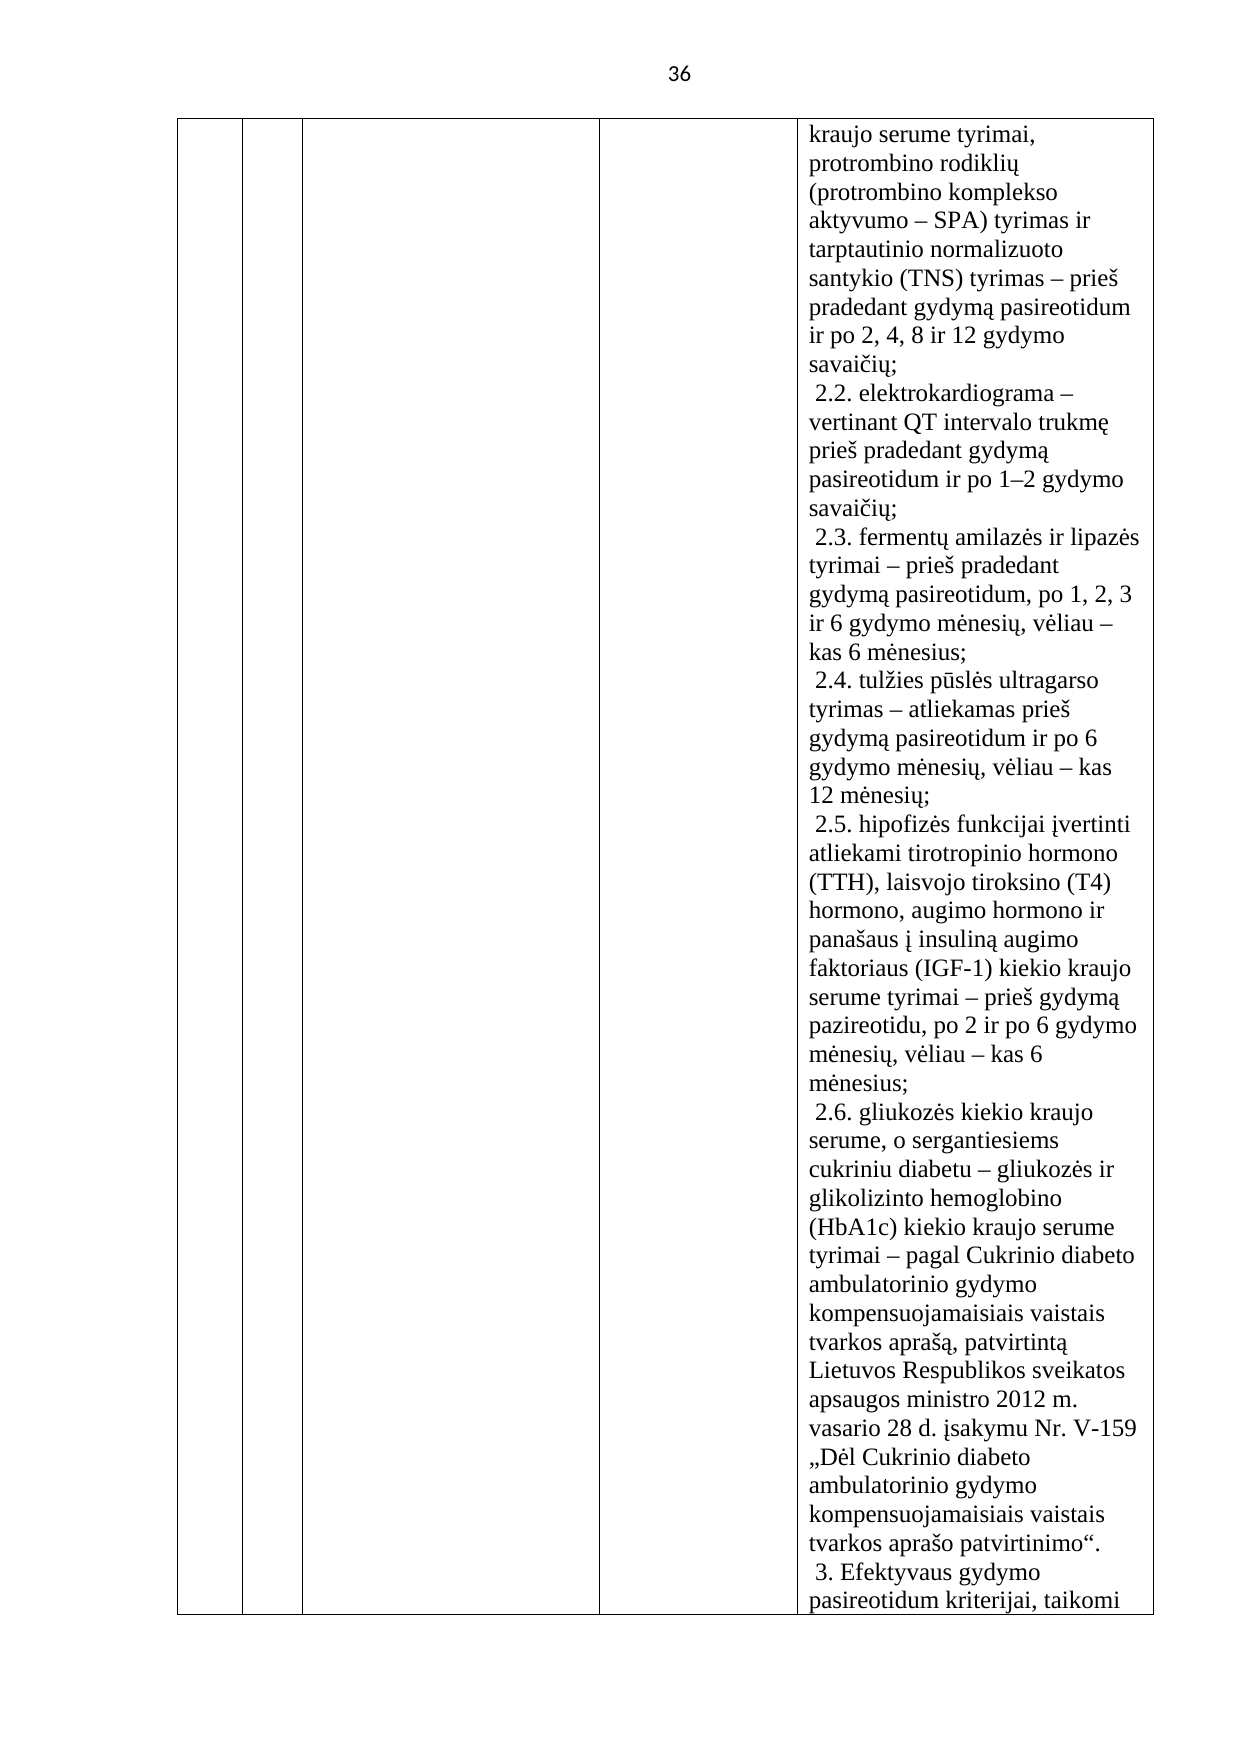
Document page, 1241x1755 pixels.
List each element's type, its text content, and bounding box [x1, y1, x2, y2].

table_cell [243, 119, 302, 1614]
table_cell kraujo serume tyrimai, protrombino rodiklių (protrombino komplekso aktyvumo – SPA) tyrimas ir tarptautinio normalizuoto santykio (TNS) tyrimas – prieš pradedant gydymą pasireotidum ir po 2, 4, 8 ir 12 gydymo savaičių; 2.2. elektrokardiograma – vertinant QT intervalo trukmę prieš pradedant gydymą pasireotidum ir po 1–2 gydymo savaičių; 2.3. fermentų amilazės ir lipazės tyrimai – prieš pradedant gydymą pasireotidum, po 1, 2, 3 ir 6 gydymo mėnesių, vėliau – kas 6 mėnesius; 2.4. tulžies pūslės ultragarso tyrimas – atliekamas prieš gydymą pasireotidum ir po 6 gydymo mėnesių, vėliau – kas 12 mėnesių; 2.5. hipofizės funkcijai įvertinti atliekami tirotropinio hormono (TTH), laisvojo tiroksino (T4) hormono, augimo hormono ir panašaus į insuliną augimo faktoriaus (IGF-1) kiekio kraujo serume tyrimai – prieš gydymą pazireotidu, po 2 ir po 6 gydymo mėnesių, vėliau – kas 6 mėnesius; 2.6. gliukozės kiekio kraujo serume, o sergantiesiems cukriniu diabetu – gliukozės ir glikolizinto hemoglobino (HbA1c) kiekio kraujo serume tyrimai – pagal Cukrinio diabeto ambulatorinio gydymo kompensuojamaisiais vaistais tvarkos aprašą, patvirtintą Lietuvos Respublikos sveikatos apsaugos ministro 2012 m. vasario 28 d. įsakymu Nr. V-159 „Dėl Cukrinio diabeto ambulatorinio gydymo kompensuojamaisiais vaistais tvarkos aprašo patvirtinimo“. 3. Efektyvaus gydymo pasireotidum kriterijai, taikomi [798, 119, 1153, 1614]
table_cell [178, 119, 242, 1614]
table_cell [600, 119, 797, 1614]
table_cell [303, 119, 599, 1614]
